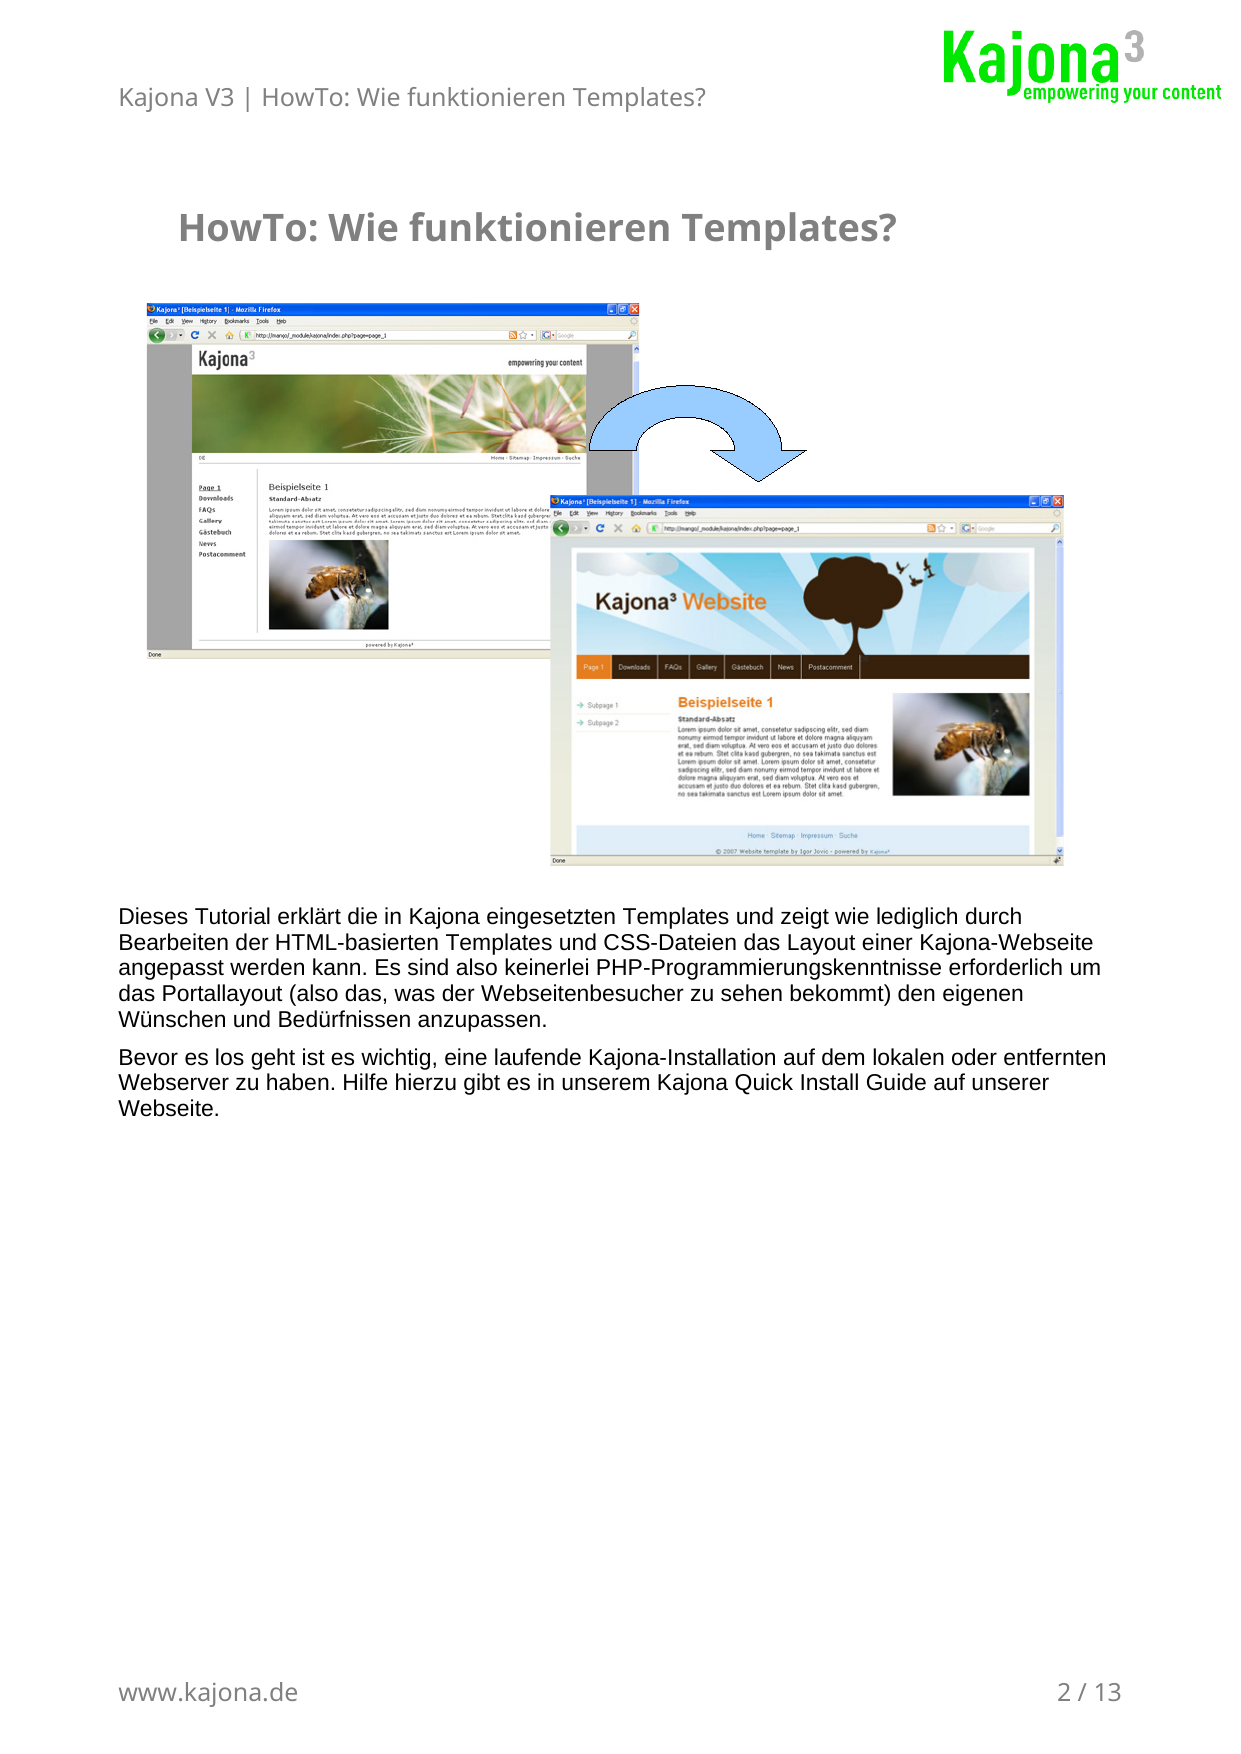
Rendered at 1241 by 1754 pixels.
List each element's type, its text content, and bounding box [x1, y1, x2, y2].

subtitle HowTo: Wie funktionieren Templates? [118, 201, 1122, 253]
picture [146, 303, 1064, 866]
text Dieses Tutorial erklärt die in Kajona eingesetzten Templates und zeigt wie lediglich durch Bearbeiten der HTML-basierten Templates und CSS-Dateien das Layout einer Kajona-Webseite angepasst werden kann. Es sind also keinerlei PHP-Programmierungskenntnisse erforderlich um das Portallayout (also das, was der Webseitenbesucher zu sehen bekommt) den eigenen Wünschen und Bedürfnissen anzupassen. [118, 904, 1122, 1032]
picture [944, 30, 1221, 103]
text Bevor es los geht ist es wichtig, eine laufende Kajona-Installation auf dem lokalen oder entfernten Webserver zu haben. Hilfe hierzu gibt es in unserem Kajona Quick Install Guide auf unserer Webseite. [118, 1044, 1122, 1121]
